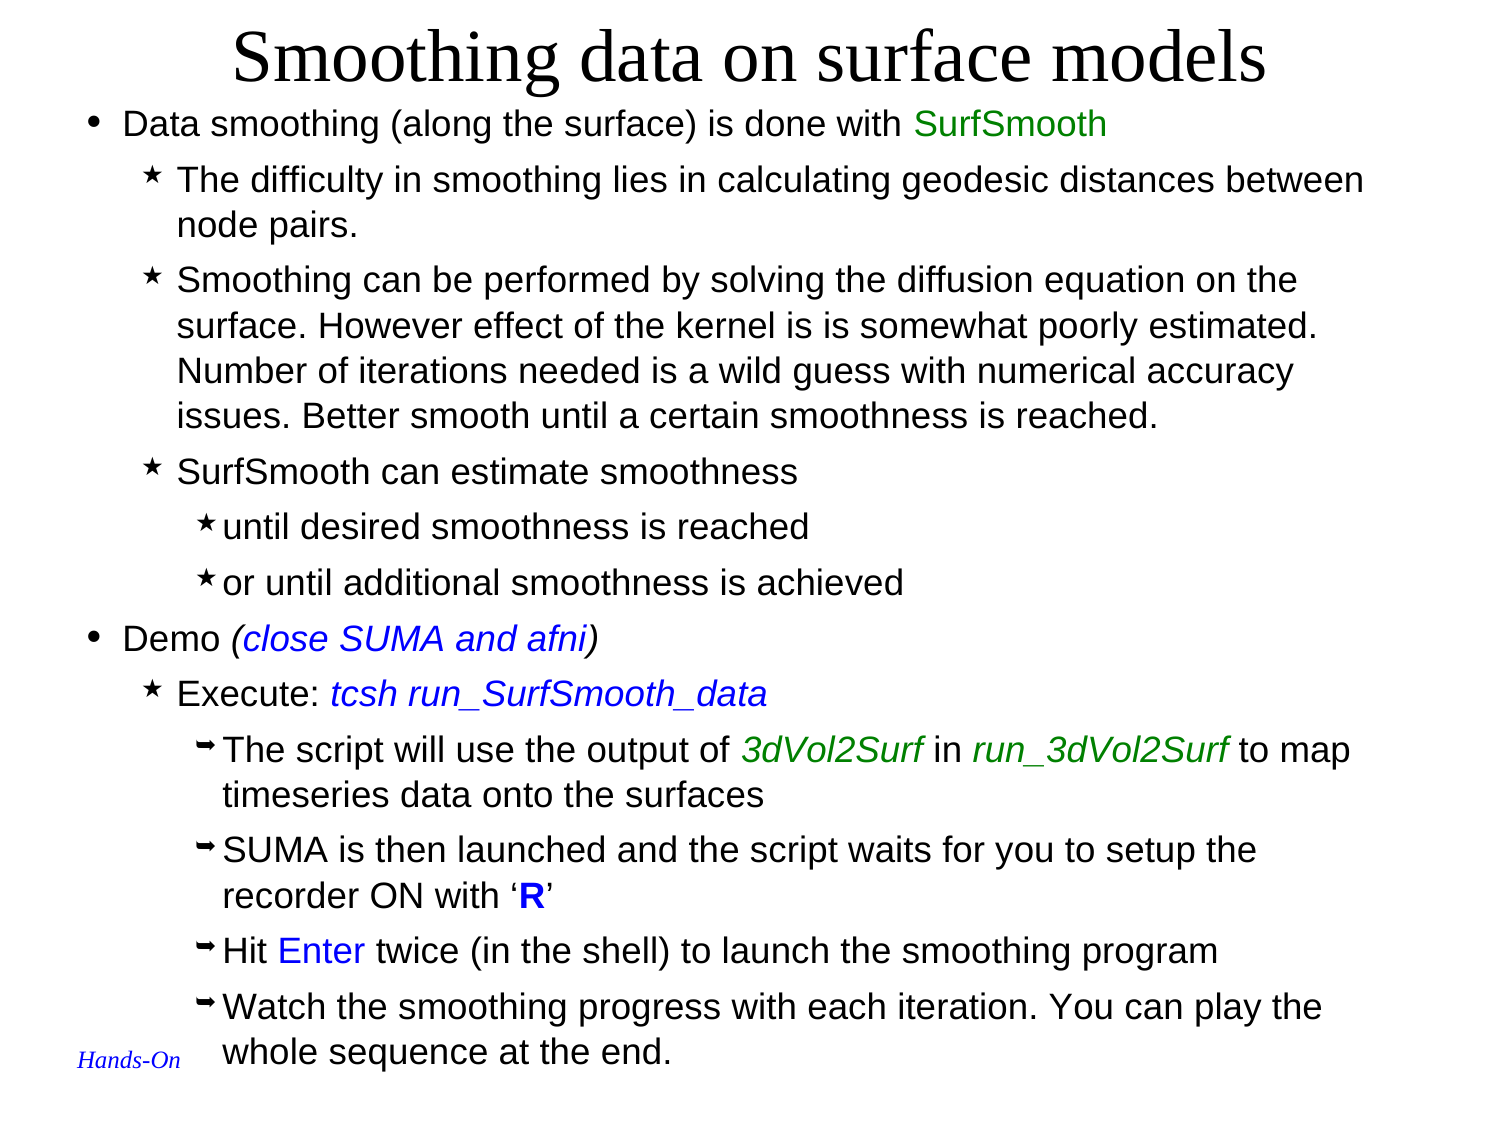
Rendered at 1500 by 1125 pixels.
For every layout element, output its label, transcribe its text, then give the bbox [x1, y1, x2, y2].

title Smoothing data on surface models [112, 0, 1388, 87]
text_box Hands-On [62, 1037, 197, 1083]
list Data smoothing (along the surface) is done with SurfSmooth The difficulty in smoothing lies in calculating geodesic distances between node pairs. Smoothing can be performed by solving the diffusion equation on the surface. However effect of the kernel is is somewhat poorly estimated. Number of iterations needed is a wild guess with numerical accuracy issues. Better smooth until a certain smoothness is reached. SurfSmooth can estimate smoothness until desired smoothness is reached or until additional smoothness is achieved Demo (close SUMA and afni) Execute: tcsh run_SurfSmooth_data The script will use the output of 3dVol2Surf in run_3dVol2Surf to map timeseries data onto the surfaces SUMA is then launched and the script waits for you to setup the recorder ON with ‘R’ Hit Enter twice (in the shell) to launch the smoothing program Watch the smoothing progress with each iteration. You can play the whole sequence at the end. [70, 87, 1417, 1088]
